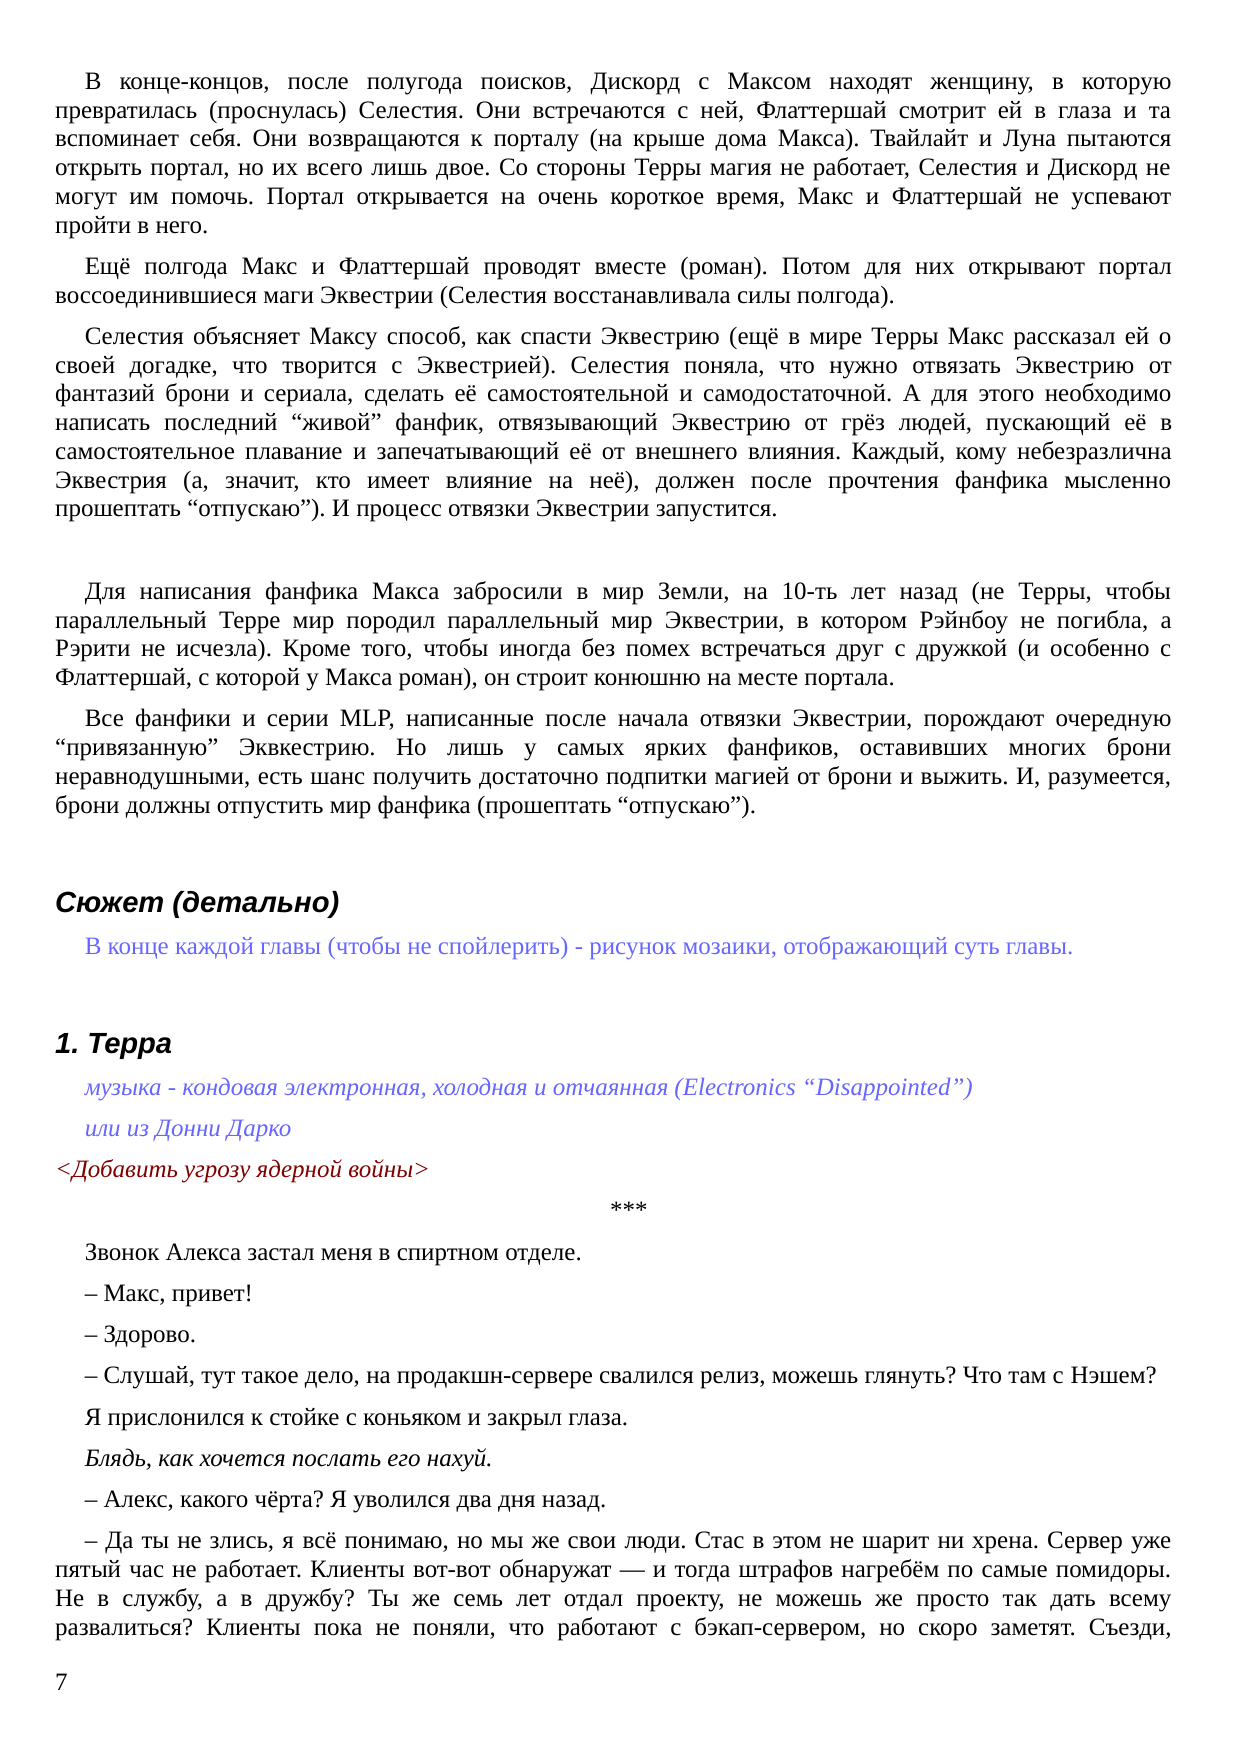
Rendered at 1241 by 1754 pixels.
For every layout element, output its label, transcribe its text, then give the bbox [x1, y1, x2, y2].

text В конце каждой главы (чтобы не спойлерить) - рисунок мозаики, отображающий суть главы. [55, 931, 1173, 959]
text – Макс, привет! [55, 1278, 1173, 1307]
text Блядь, как хочется послать его нахуй. [55, 1443, 1173, 1472]
text Для написания фанфика Макса забросили в мир Земли, на 10-ть лет назад (не Терры, чтобы параллельный Терре мир породил параллельный мир Эквестрии, в котором Рэйнбоу не погибла, а Рэрити не исчезла). Кроме того, чтобы иногда без помех встречаться друг с дружкой (и особенно с Флаттершай, с которой у Макса роман), он строит конюшню на месте портала. [55, 576, 1173, 691]
text Звонок Алекса застал меня в спиртном отделе. [55, 1237, 1173, 1266]
text Все фанфики и серии MLP, написанные после начала отвязки Эквестрии, порождают очередную “привязанную” Эквкестрию. Но лишь у самых ярких фанфиков, оставивших многих брони неравнодушными, есть шанс получить достаточно подпитки магией от брони и выжить. И, разумеется, брони должны отпустить мир фанфика (прошептать “отпускаю”). [55, 703, 1173, 818]
text Я прислонился к стойке с коньяком и закрыл глаза. [55, 1402, 1173, 1431]
text – Слушай, тут такое дело, на продакшн-сервере свалился релиз, можешь глянуть? Что там с Нэшем? [55, 1361, 1173, 1389]
text – Здорово. [55, 1319, 1173, 1348]
text Ещё полгода Макс и Флаттершай проводят вместе (роман). Потом для них открывают портал воссоединившиеся маги Эквестрии (Селестия восстанавливала силы полгода). [55, 251, 1173, 308]
text В конце-концов, после полугода поисков, Дискорд с Максом находят женщину, в которую превратилась (проснулась) Селестия. Они встречаются с ней, Флаттершай смотрит ей в глаза и та вспоминает себя. Они возвращаются к порталу (на крыше дома Макса). Твайлайт и Луна пытаются открыть портал, но их всего лишь двое. Со стороны Терры магия не работает, Селестия и Дискорд не могут им помочь. Портал открывается на очень короткое время, Макс и Флаттершай не успевают пройти в него. [55, 66, 1173, 238]
subtitle Сюжет (детально) [55, 885, 1173, 918]
text – Алекс, какого чёрта? Я уволился два дня назад. [55, 1484, 1173, 1513]
subtitle 1. Терра [55, 1026, 1173, 1059]
text <Добавить угрозу ядерной войны> [55, 1154, 1173, 1183]
text – Да ты не злись, я всё понимаю, но мы же свои люди. Стас в этом не шарит ни хрена. Сервер уже пятый час не работает. Клиенты вот-вот обнаружат — и тогда штрафов нагребём по самые помидоры. Не в службу, а в дружбу? Ты же семь лет отдал проекту, не можешь же просто так дать всему развалиться? Клиенты пока не поняли, что работают с бэкап-сервером, но скоро заметят. Съезди, [55, 1526, 1173, 1641]
text музыка - кондовая электронная, холодная и отчаянная (Electronics “Disappointed”) [55, 1072, 1173, 1101]
text *** [55, 1196, 1173, 1224]
text или из Донни Дарко [55, 1113, 1173, 1142]
text Селестия объясняет Максу способ, как спасти Эквестрию (ещё в мире Терры Макс рассказал ей о своей догадке, что творится с Эквестрией). Селестия поняла, что нужно отвязать Эквестрию от фантазий брони и сериала, сделать её самостоятельной и самодостаточной. А для этого необходимо написать последний “живой” фанфик, отвязывающий Эквестрию от грёз людей, пускающий её в самостоятельное плавание и запечатывающий её от внешнего влияния. Каждый, кому небезразлична Эквестрия (а, значит, кто имеет влияние на неё), должен после прочтения фанфика мысленно прошептать “отпускаю”). И процесс отвязки Эквестрии запустится. [55, 321, 1173, 522]
